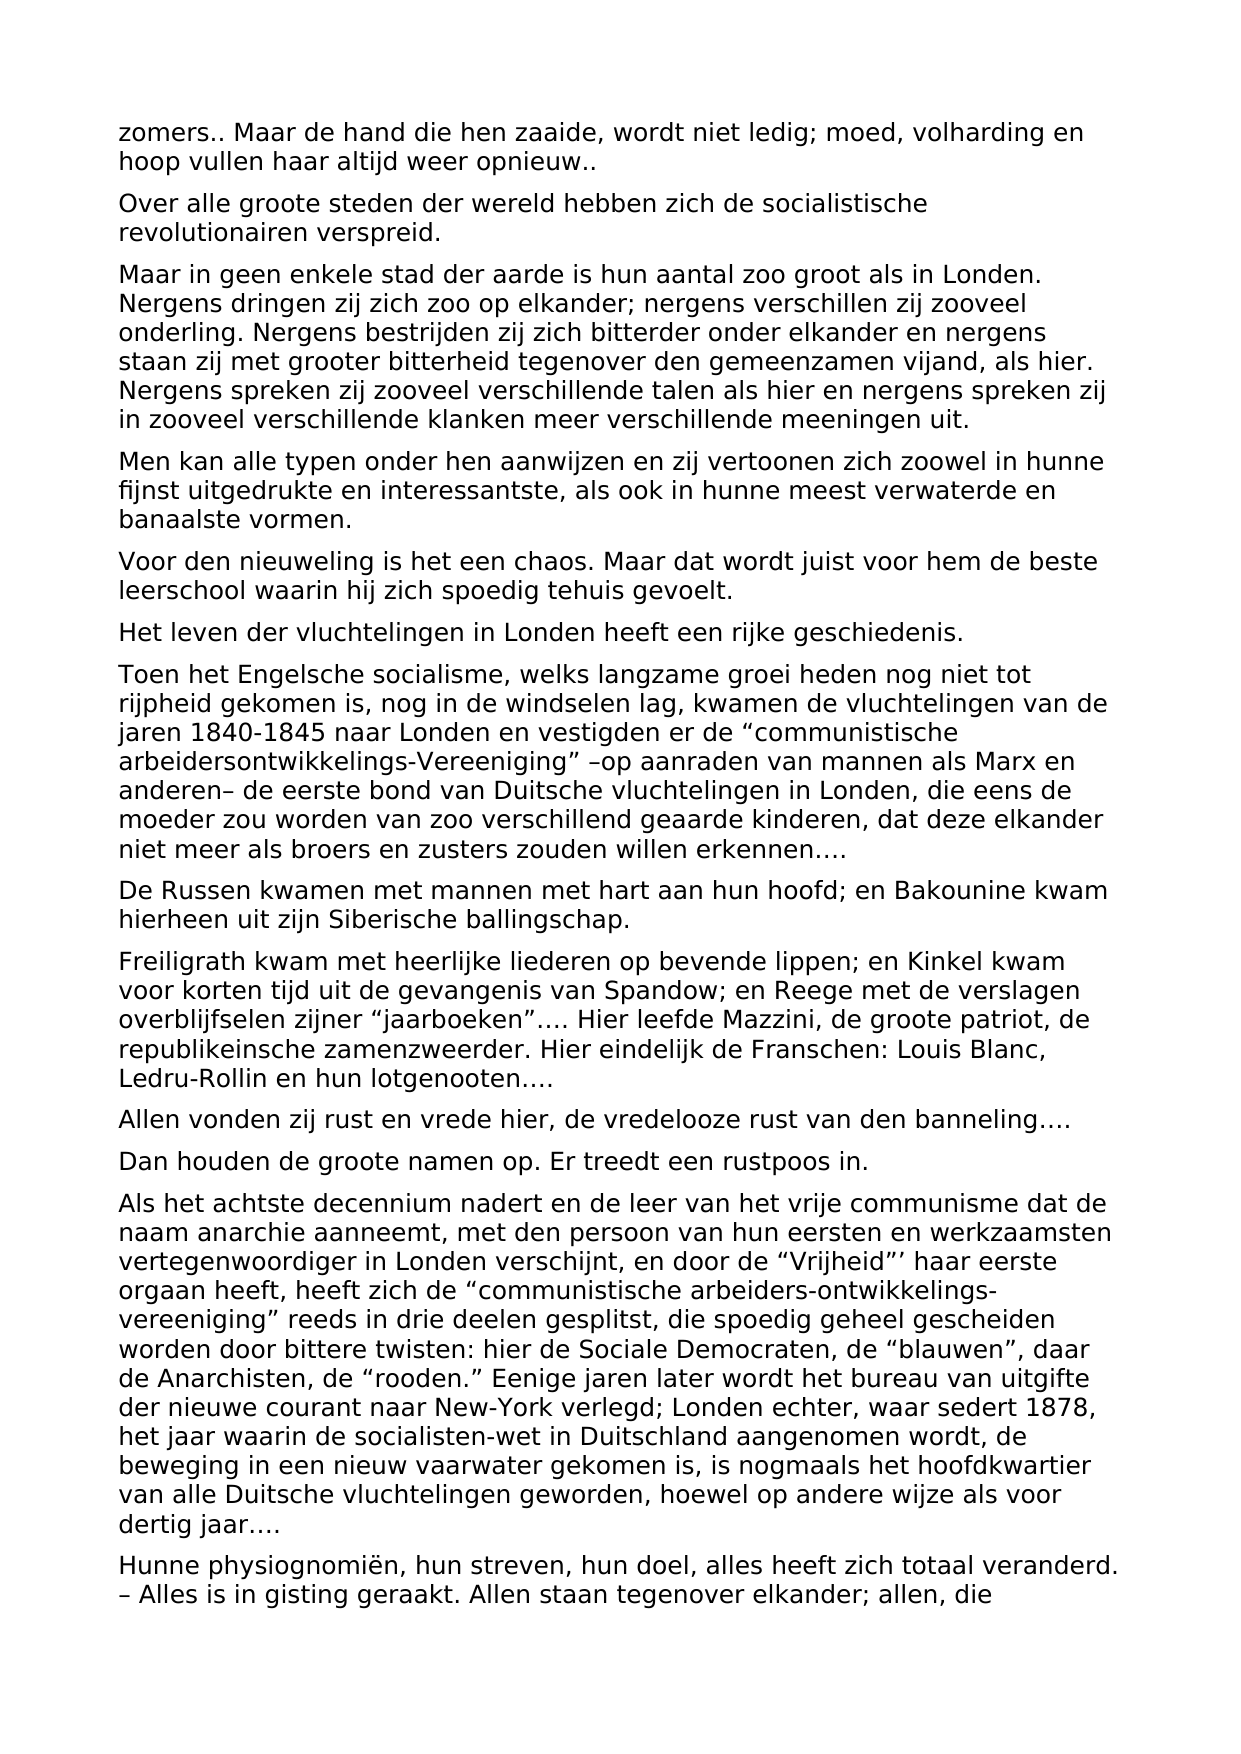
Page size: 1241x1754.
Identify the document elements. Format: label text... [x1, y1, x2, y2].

text Maar in geen enkele stad der aarde is hun aantal zoo groot als in Londen. Nergens dringen zij zich zoo op elkander; nergens verschillen zij zooveel onderling. Nergens bestrijden zij zich bitterder onder elkander en nergens staan zij met grooter bitterheid tegenover den gemeenzamen vijand, als hier. Nergens spreken zij zooveel verschillende talen als hier en nergens spreken zij in zooveel verschillende klanken meer verschillende meeningen uit. [118, 260, 1122, 435]
text zomers.. Maar de hand die hen zaaide, wordt niet ledig; moed, volharding en hoop vullen haar altijd weer opnieuw.. [118, 118, 1122, 176]
text Men kan alle typen onder hen aanwijzen en zij vertoonen zich zoowel in hunne fijnst uitgedrukte en interessantste, als ook in hunne meest verwaterde en banaalste vormen. [118, 447, 1122, 535]
text Allen vonden zij rust en vrede hier, de vredelooze rust van den banneling…. [118, 1106, 1122, 1135]
text Het leven der vluchtelingen in Londen heeft een rijke geschiedenis. [118, 618, 1122, 647]
text Hunne physiognomiën, hun streven, hun doel, alles heeft zich totaal veranderd. – Alles is in gisting geraakt. Allen staan tegenover elkander; allen, die [118, 1551, 1122, 1610]
text Voor den nieuweling is het een chaos. Maar dat wordt juist voor hem de beste leerschool waarin hij zich spoedig tehuis gevoelt. [118, 547, 1122, 606]
text Dan houden de groote namen op. Er treedt een rustpoos in. [118, 1147, 1122, 1176]
text De Russen kwamen met mannen met hart aan hun hoofd; en Bakounine kwam hierheen uit zijn Siberische ballingschap. [118, 876, 1122, 935]
text Toen het Engelsche socialisme, welks langzame groei heden nog niet tot rijpheid gekomen is, nog in de windselen lag, kwamen de vluchtelingen van de jaren 1840-1845 naar Londen en vestigden er de “communistische arbeidersontwikkelings-Vereeniging” –op aanraden van mannen als Marx en anderen– de eerste bond van Duitsche vluchtelingen in Londen, die eens de moeder zou worden van zoo verschillend geaarde kinderen, dat deze elkander niet meer als broers en zusters zouden willen erkennen…. [118, 660, 1122, 864]
text Als het achtste decennium nadert en de leer van het vrije communisme dat de naam anarchie aanneemt, met den persoon van hun eersten en werkzaamsten vertegenwoordiger in Londen verschijnt, en door de “Vrijheid”’ haar eerste orgaan heeft, heeft zich de “communistische arbeiders-ontwikkelings-vereeniging” reeds in drie deelen gesplitst, die spoedig geheel gescheiden worden door bittere twisten: hier de Sociale Democraten, de “blauwen”, daar de Anarchisten, de “rooden.” Eenige jaren later wordt het bureau van uitgifte der nieuwe courant naar New-York verlegd; Londen echter, waar sedert 1878, het jaar waarin de socialisten-wet in Duitschland aangenomen wordt, de beweging in een nieuw vaarwater gekomen is, is nogmaals het hoofdkwartier van alle Duitsche vluchtelingen geworden, hoewel op andere wijze als voor dertig jaar…. [118, 1189, 1122, 1539]
text Over alle groote steden der wereld hebben zich de socialistische revolutionairen verspreid. [118, 189, 1122, 247]
text Freiligrath kwam met heerlijke liederen op bevende lippen; en Kinkel kwam voor korten tijd uit de gevangenis van Spandow; en Reege met de verslagen overblijfselen zijner “jaarboeken”…. Hier leefde Mazzini, de groote patriot, de republikeinsche zamenzweerder. Hier eindelijk de Franschen: Louis Blanc, Ledru-Rollin en hun lotgenooten…. [118, 947, 1122, 1093]
